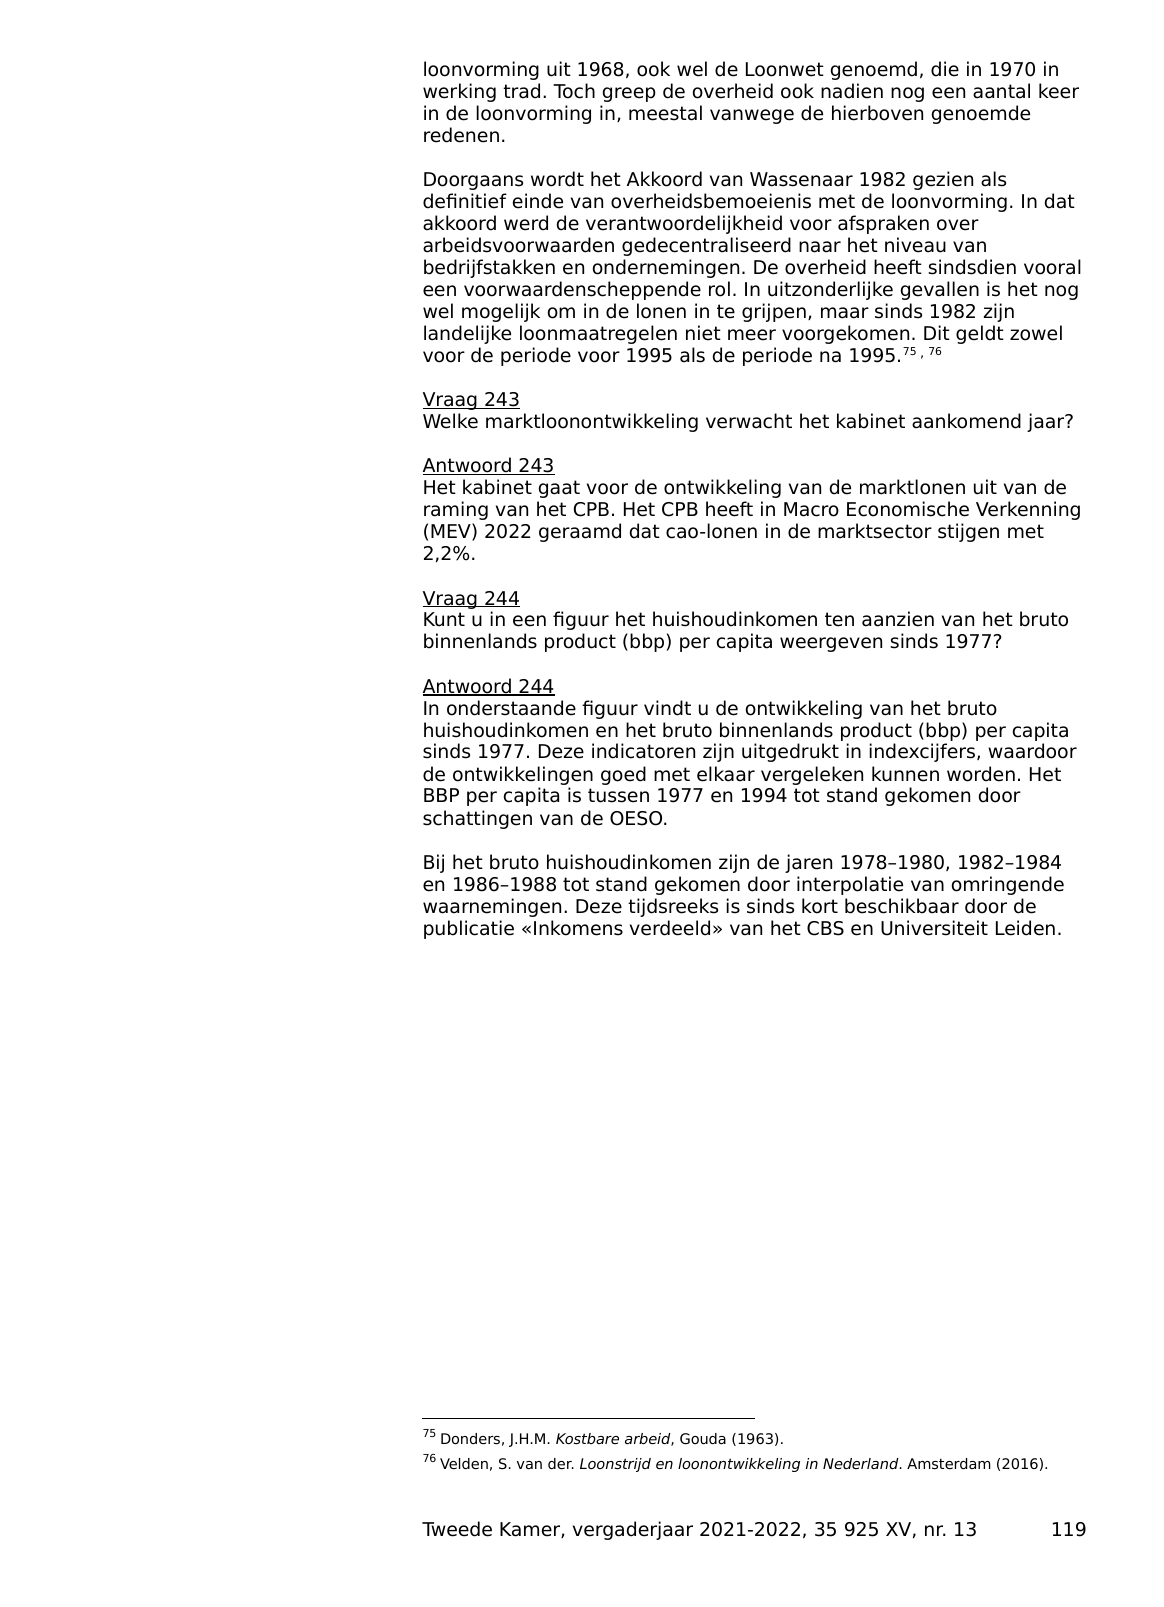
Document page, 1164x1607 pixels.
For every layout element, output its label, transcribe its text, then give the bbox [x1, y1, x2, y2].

text Het kabinet gaat voor de ontwikkeling van de marktlonen uit van de raming van het CPB. Het CPB heeft in Macro Economische Verkenning (MEV) 2022 geraamd dat cao-lonen in de marktsector stijgen met 2,2%. [422, 477, 1087, 565]
text Donders, J.H.M. Kostbare arbeid, Gouda (1963). [422, 1427, 1087, 1449]
text Welke marktloonontwikkeling verwacht het kabinet aankomend jaar? [422, 411, 1087, 433]
text Doorgaans wordt het Akkoord van Wassenaar 1982 gezien als definitief einde van overheidsbemoeienis met de loonvorming. In dat akkoord werd de verantwoordelijkheid voor afspraken over arbeidsvoorwaarden gedecentraliseerd naar het niveau van bedrijfstakken en ondernemingen. De overheid heeft sindsdien vooral een voorwaardenscheppende rol. In uitzonderlijke gevallen is het nog wel mogelijk om in de lonen in te grijpen, maar sinds 1982 zijn landelijke loonmaatregelen niet meer voorgekomen. Dit geldt zowel voor de periode voor 1995 als de periode na 1995., [422, 169, 1087, 367]
subtitle Vraag 243 [422, 389, 1087, 411]
subtitle Antwoord 244 [422, 676, 1087, 697]
text In onderstaande figuur vindt u de ontwikkeling van het bruto huishoudinkomen en het bruto binnenlands product (bbp) per capita sinds 1977. Deze indicatoren zijn uitgedrukt in indexcijfers, waardoor de ontwikkelingen goed met elkaar vergeleken kunnen worden. Het BBP per capita is tussen 1977 en 1994 tot stand gekomen door schattingen van de OESO. [422, 697, 1087, 829]
text Velden, S. van der. Loonstrijd en loonontwikkeling in Nederland. Amsterdam (2016). [422, 1452, 1087, 1474]
text loonvorming uit 1968, ook wel de Loonwet genoemd, die in 1970 in werking trad. Toch greep de overheid ook nadien nog een aantal keer in de loonvorming in, meestal vanwege de hierboven genoemde redenen. [422, 59, 1087, 147]
subtitle Vraag 244 [422, 587, 1087, 609]
text Bij het bruto huishoudinkomen zijn de jaren 1978–1980, 1982–1984 en 1986–1988 tot stand gekomen door interpolatie van omringende waarnemingen. Deze tijdsreeks is sinds kort beschikbaar door de publicatie «Inkomens verdeeld» van het CBS en Universiteit Leiden. [422, 852, 1087, 939]
text Kunt u in een figuur het huishoudinkomen ten aanzien van het bruto binnenlands product (bbp) per capita weergeven sinds 1977? [422, 609, 1087, 653]
subtitle Antwoord 243 [422, 455, 1087, 477]
